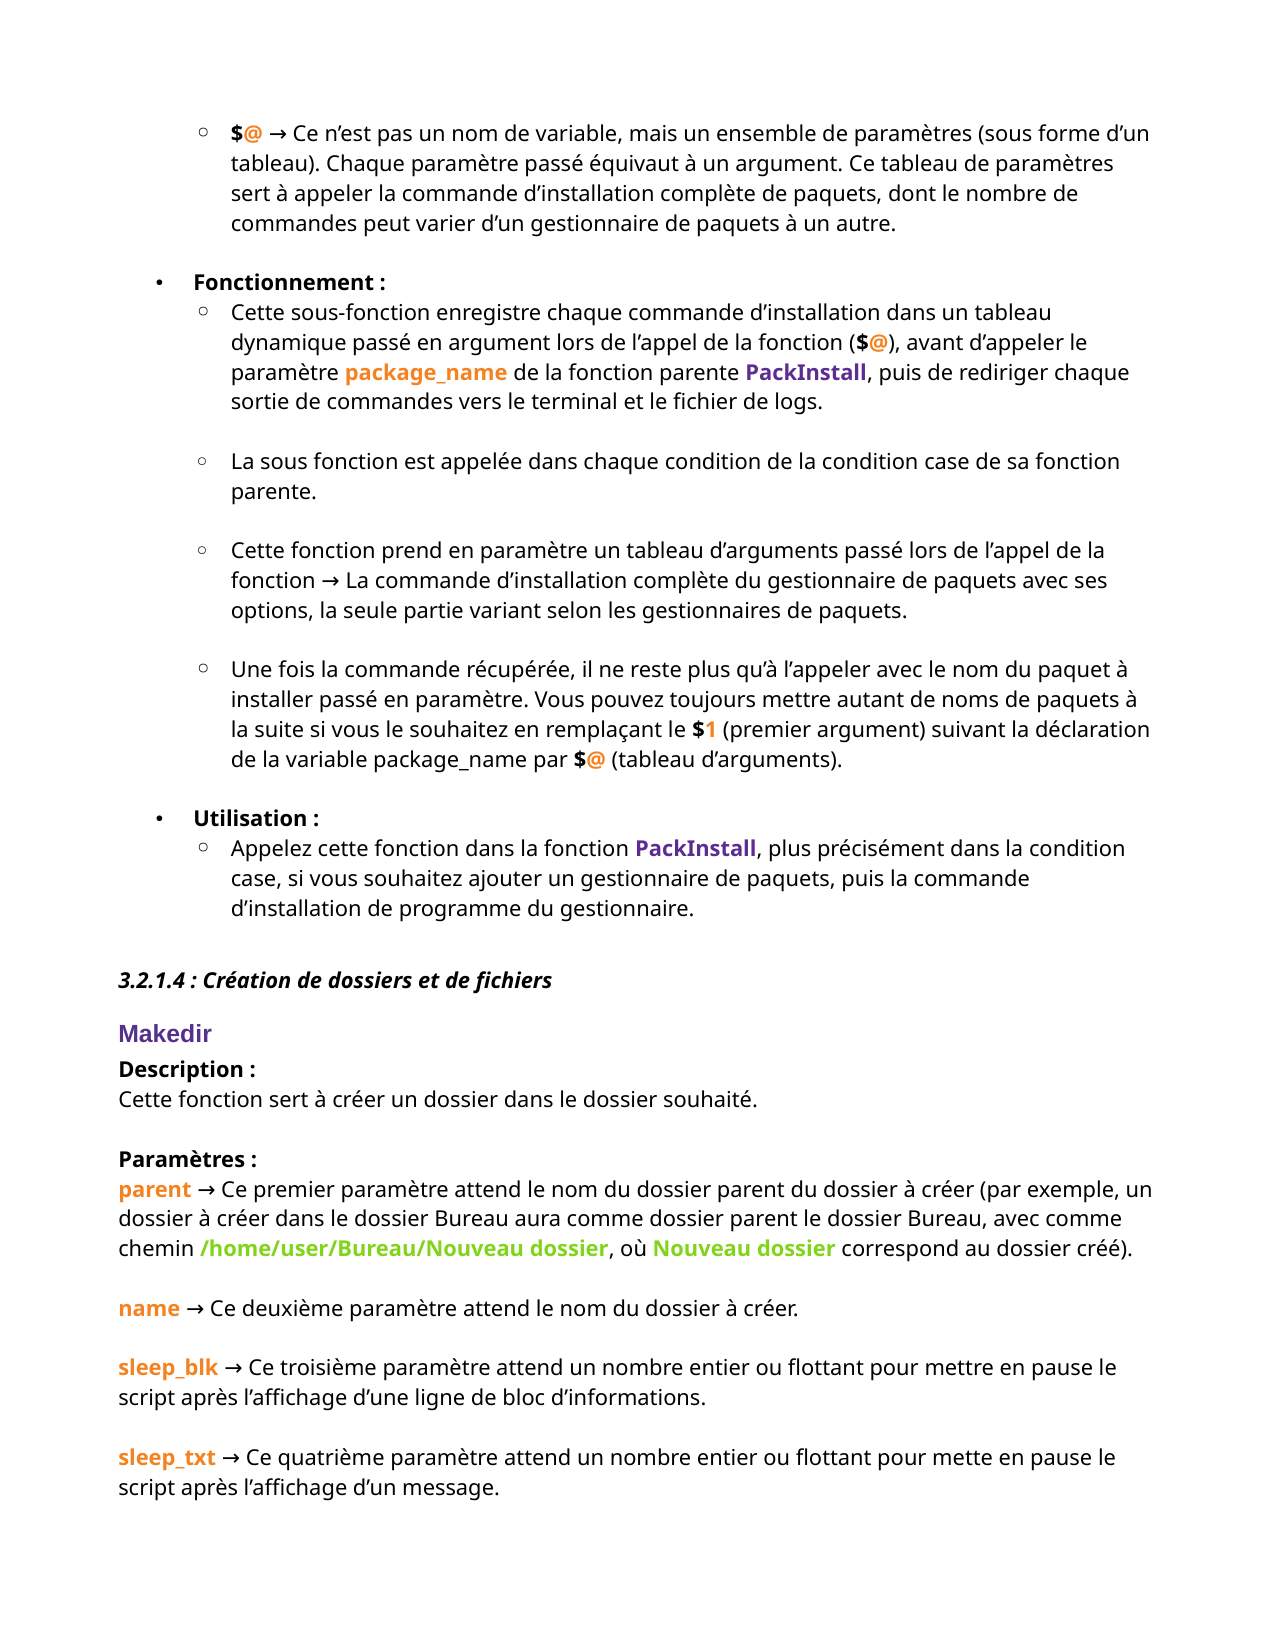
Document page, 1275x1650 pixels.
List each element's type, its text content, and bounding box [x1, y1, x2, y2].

subtitle Makedir [118, 1019, 1157, 1048]
text Paramètres : [118, 1144, 1157, 1173]
text name → Ce deuxième paramètre attend le nom du dossier à créer. [118, 1293, 1157, 1322]
text Description : [118, 1054, 1157, 1084]
text parent → Ce premier paramètre attend le nom du dossier parent du dossier à créer (par exemple, un dossier à créer dans le dossier Bureau aura comme dossier parent le dossier Bureau, avec comme chemin /home/user/Bureau/Nouveau dossier, où Nouveau dossier correspond au dossier créé). [118, 1173, 1157, 1263]
list $@ → Ce n’est pas un nom de variable, mais un ensemble de paramètres (sous forme d’un tableau). Chaque paramètre passé équivaut à un argument. Ce tableau de paramètres sert à appeler la commande d’installation complète de paquets, dont le nombre de commandes peut varier d’un gestionnaire de paquets à un autre. [193, 118, 1157, 237]
text Cette fonction sert à créer un dossier dans le dossier souhaité. [118, 1084, 1157, 1114]
list Cette sous-fonction enregistre chaque commande d’installation dans un tableau dynamique passé en argument lors de l’appel de la fonction ($@), avant d’appeler le paramètre package_name de la fonction parente PackInstall, puis de rediriger chaque sortie de commandes vers le terminal et le fichier de logs. [193, 297, 1157, 416]
list Utilisation : [156, 803, 1157, 833]
text sleep_blk → Ce troisième paramètre attend un nombre entier ou flottant pour mettre en pause le script après l’affichage d’une ligne de bloc d’informations. [118, 1352, 1157, 1412]
text sleep_txt → Ce quatrième paramètre attend un nombre entier ou flottant pour mette en pause le script après l’affichage d’un message. [118, 1442, 1157, 1501]
subtitle 3.2.1.4 : Création de dossiers et de fichiers [118, 965, 1157, 994]
list Fonctionnement : [156, 267, 1157, 297]
list Appelez cette fonction dans la fonction PackInstall, plus précisément dans la condition case, si vous souhaitez ajouter un gestionnaire de paquets, puis la commande d’installation de programme du gestionnaire. [193, 833, 1157, 922]
list Une fois la commande récupérée, il ne reste plus qu’à l’appeler avec le nom du paquet à installer passé en paramètre. Vous pouvez toujours mettre autant de noms de paquets à la suite si vous le souhaitez en remplaçant le $1 (premier argument) suivant la déclaration de la variable package_name par $@ (tableau d’arguments). [193, 654, 1157, 773]
list La sous fonction est appelée dans chaque condition de la condition case de sa fonction parente. [193, 446, 1157, 505]
list Cette fonction prend en paramètre un tableau d’arguments passé lors de l’appel de la fonction → La commande d’installation complète du gestionnaire de paquets avec ses options, la seule partie variant selon les gestionnaires de paquets. [193, 535, 1157, 624]
